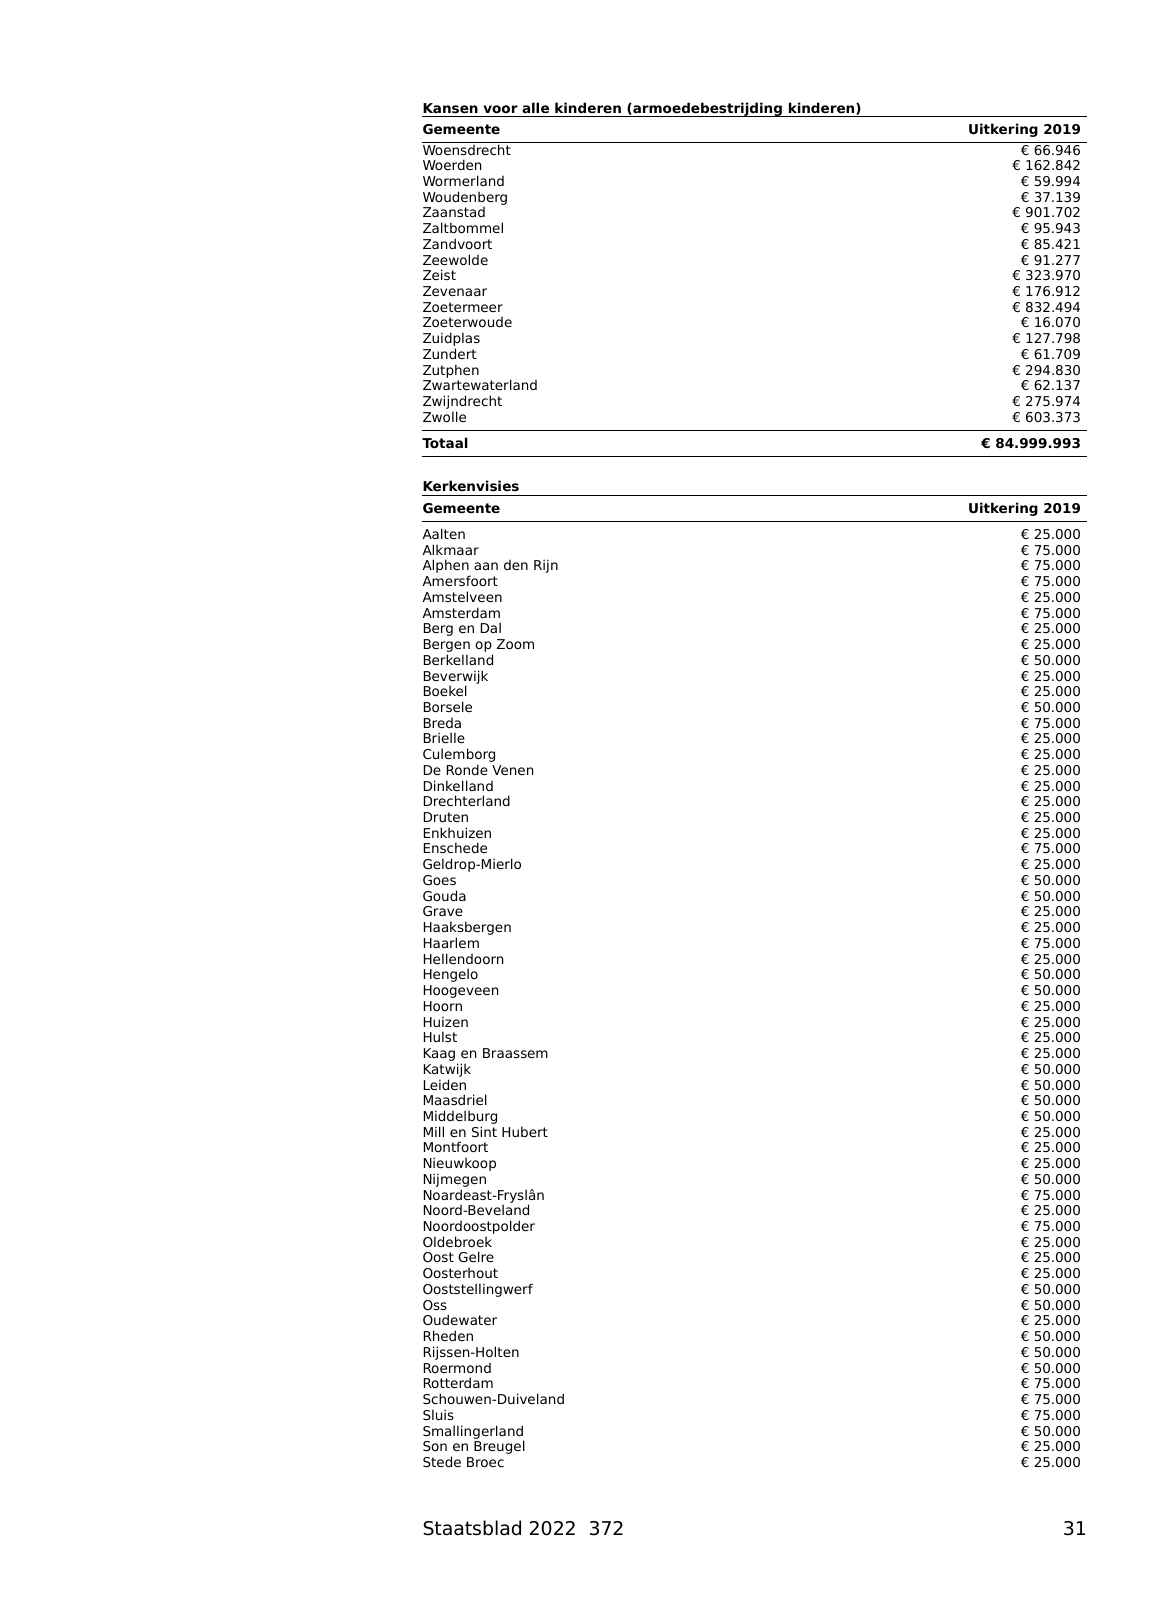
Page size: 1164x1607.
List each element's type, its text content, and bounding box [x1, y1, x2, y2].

table_cell Stede Broec [422, 1455, 754, 1471]
table_cell Zaltbommel [422, 221, 847, 237]
table_cell Zeewolde [422, 253, 847, 268]
table_cell € 50.000 [754, 1282, 1087, 1297]
table_cell Borsele [422, 700, 754, 716]
table_cell Grave [422, 904, 754, 920]
table_cell Culemborg [422, 747, 754, 763]
table_cell € 25.000 [754, 951, 1087, 967]
table_cell Beverwijk [422, 668, 754, 684]
table_cell Berg en Dal [422, 621, 754, 637]
table_cell Amersfoort [422, 574, 754, 590]
table_cell € 25.000 [754, 1014, 1087, 1030]
table_cell € 275.974 [847, 394, 1087, 410]
table_cell Zwijndrecht [422, 394, 847, 410]
table_cell € 25.000 [754, 1250, 1087, 1266]
table_cell € 75.000 [754, 543, 1087, 558]
table_cell Haarlem [422, 936, 754, 951]
table_cell Noardeast-Fryslân [422, 1188, 754, 1203]
table_cell € 25.000 [754, 590, 1087, 605]
table_cell € 25.000 [754, 1140, 1087, 1156]
table_cell € 25.000 [754, 904, 1087, 920]
table_cell Rijssen-Holten [422, 1345, 754, 1360]
table_cell Ooststellingwerf [422, 1282, 754, 1297]
table_cell € 25.000 [754, 826, 1087, 841]
table_cell € 176.912 [847, 284, 1087, 299]
table_cell Zundert [422, 347, 847, 362]
table_cell Zuidplas [422, 331, 847, 347]
table_cell Schouwen-Duiveland [422, 1392, 754, 1408]
table_cell Maasdriel [422, 1093, 754, 1109]
table_cell € 50.000 [754, 1093, 1087, 1109]
table_cell Oudewater [422, 1313, 754, 1329]
table_cell Aalten [422, 522, 754, 542]
table_cell € 25.000 [754, 747, 1087, 763]
table_cell Middelburg [422, 1109, 754, 1124]
table_cell Mill en Sint Hubert [422, 1125, 754, 1140]
table_cell Smallingerland [422, 1423, 754, 1439]
table_cell Hoorn [422, 999, 754, 1014]
table_cell Enkhuizen [422, 826, 754, 841]
table_cell € 127.798 [847, 331, 1087, 347]
table_cell Zaanstad [422, 205, 847, 221]
table_cell Noordoostpolder [422, 1219, 754, 1234]
table_cell € 75.000 [754, 1219, 1087, 1234]
table_cell € 75.000 [754, 558, 1087, 574]
table_cell € 50.000 [754, 653, 1087, 668]
table_cell Zwolle [422, 410, 847, 430]
table_cell Gemeente [422, 117, 847, 142]
table_cell Huizen [422, 1014, 754, 1030]
table_cell Alphen aan den Rijn [422, 558, 754, 574]
table_cell Sluis [422, 1408, 754, 1423]
table_cell € 25.000 [754, 1455, 1087, 1471]
table_cell € 901.702 [847, 205, 1087, 221]
table_cell € 25.000 [754, 857, 1087, 873]
table_cell Geldrop-Mierlo [422, 857, 754, 873]
table_cell Noord-Beveland [422, 1203, 754, 1219]
table_cell € 50.000 [754, 889, 1087, 904]
table_cell € 75.000 [754, 716, 1087, 731]
table_cell € 37.139 [847, 190, 1087, 205]
table_cell Zoetermeer [422, 300, 847, 315]
table_cell € 832.494 [847, 300, 1087, 315]
table_cell € 75.000 [754, 841, 1087, 857]
table_cell € 25.000 [754, 1046, 1087, 1062]
table_cell € 323.970 [847, 268, 1087, 284]
table_cell Oss [422, 1298, 754, 1313]
table_cell € 25.000 [754, 779, 1087, 794]
table_cell Hengelo [422, 967, 754, 983]
table_cell Haaksbergen [422, 920, 754, 936]
table_cell Woerden [422, 158, 847, 174]
table_cell € 95.943 [847, 221, 1087, 237]
table_cell Alkmaar [422, 543, 754, 558]
table_cell € 25.000 [754, 522, 1087, 542]
table_cell € 25.000 [754, 637, 1087, 653]
table_cell € 50.000 [754, 873, 1087, 888]
table_cell € 25.000 [754, 668, 1087, 684]
table_cell Montfoort [422, 1140, 754, 1156]
table_cell Gouda [422, 889, 754, 904]
table_cell € 50.000 [754, 983, 1087, 999]
table_cell € 25.000 [754, 1030, 1087, 1046]
table_cell Druten [422, 810, 754, 826]
table_cell € 162.842 [847, 158, 1087, 174]
table_cell De Ronde Venen [422, 763, 754, 778]
table_cell Breda [422, 716, 754, 731]
table_cell € 75.000 [754, 574, 1087, 590]
table_cell € 50.000 [754, 1077, 1087, 1093]
table_cell Gemeente [422, 496, 754, 521]
table_cell Totaal [422, 431, 847, 456]
table_cell Katwijk [422, 1062, 754, 1077]
table_cell Dinkelland [422, 779, 754, 794]
table_cell € 25.000 [754, 731, 1087, 747]
table_cell € 75.000 [754, 1392, 1087, 1408]
table_cell € 25.000 [754, 1235, 1087, 1250]
table_cell Oosterhout [422, 1266, 754, 1282]
table_cell Brielle [422, 731, 754, 747]
table_cell € 50.000 [754, 1298, 1087, 1313]
table_cell Kaag en Braassem [422, 1046, 754, 1062]
table_cell Amsterdam [422, 605, 754, 621]
table_cell Nieuwkoop [422, 1156, 754, 1172]
table_cell Hoogeveen [422, 983, 754, 999]
table_header Kansen voor alle kinderen (armoedebestrijding kinderen) [422, 100, 1087, 116]
table_cell € 25.000 [754, 621, 1087, 637]
table_cell Zutphen [422, 363, 847, 378]
table_cell Bergen op Zoom [422, 637, 754, 653]
table_cell € 75.000 [754, 936, 1087, 951]
table_cell Woudenberg [422, 190, 847, 205]
table_cell Roermond [422, 1360, 754, 1376]
table_cell Oost Gelre [422, 1250, 754, 1266]
table_cell Wormerland [422, 174, 847, 189]
table_cell € 25.000 [754, 920, 1087, 936]
table_cell € 50.000 [754, 1360, 1087, 1376]
table_cell € 25.000 [754, 1439, 1087, 1455]
table_cell € 25.000 [754, 1125, 1087, 1140]
table_cell Leiden [422, 1077, 754, 1093]
table_cell € 25.000 [754, 810, 1087, 826]
table_cell € 75.000 [754, 1408, 1087, 1423]
table_cell Oldebroek [422, 1235, 754, 1250]
table_cell Boekel [422, 684, 754, 700]
table_cell Enschede [422, 841, 754, 857]
table_cell € 603.373 [847, 410, 1087, 430]
table_cell € 50.000 [754, 1423, 1087, 1439]
table_cell € 50.000 [754, 1109, 1087, 1124]
table_cell Uitkering 2019 [754, 496, 1087, 521]
table_cell € 25.000 [754, 1313, 1087, 1329]
table_cell Zwartewaterland [422, 378, 847, 394]
table_cell € 91.277 [847, 253, 1087, 268]
table_cell Hulst [422, 1030, 754, 1046]
table_cell Zevenaar [422, 284, 847, 299]
table_cell € 50.000 [754, 1345, 1087, 1360]
table_cell Rheden [422, 1329, 754, 1345]
table_cell € 25.000 [754, 684, 1087, 700]
table_cell € 50.000 [754, 700, 1087, 716]
table_cell Goes [422, 873, 754, 888]
table_cell € 84.999.993 [847, 431, 1087, 456]
table_header Kerkenvisies [422, 479, 1087, 495]
table_cell Zeist [422, 268, 847, 284]
table_cell Zoeterwoude [422, 315, 847, 331]
table_cell Drechterland [422, 794, 754, 810]
table_cell € 75.000 [754, 1376, 1087, 1392]
table_cell € 75.000 [754, 1188, 1087, 1203]
table_cell € 25.000 [754, 999, 1087, 1014]
table_cell Hellendoorn [422, 951, 754, 967]
table_cell € 59.994 [847, 174, 1087, 189]
table_cell € 85.421 [847, 237, 1087, 252]
table_cell € 25.000 [754, 794, 1087, 810]
table_cell Woensdrecht [422, 143, 847, 158]
table_cell € 75.000 [754, 605, 1087, 621]
table_cell Uitkering 2019 [847, 117, 1087, 142]
table_cell € 25.000 [754, 1156, 1087, 1172]
table_cell € 50.000 [754, 1329, 1087, 1345]
table_cell € 61.709 [847, 347, 1087, 362]
table_cell € 25.000 [754, 1203, 1087, 1219]
table_cell € 25.000 [754, 763, 1087, 778]
table_cell € 50.000 [754, 967, 1087, 983]
table_cell € 16.070 [847, 315, 1087, 331]
table_cell € 66.946 [847, 143, 1087, 158]
table_cell Nijmegen [422, 1172, 754, 1187]
table_cell Amstelveen [422, 590, 754, 605]
table_cell € 50.000 [754, 1062, 1087, 1077]
table_cell € 25.000 [754, 1266, 1087, 1282]
table_cell € 62.137 [847, 378, 1087, 394]
table_cell € 50.000 [754, 1172, 1087, 1187]
table_cell Rotterdam [422, 1376, 754, 1392]
table_cell Zandvoort [422, 237, 847, 252]
table_cell Berkelland [422, 653, 754, 668]
table_cell Son en Breugel [422, 1439, 754, 1455]
table_cell € 294.830 [847, 363, 1087, 378]
